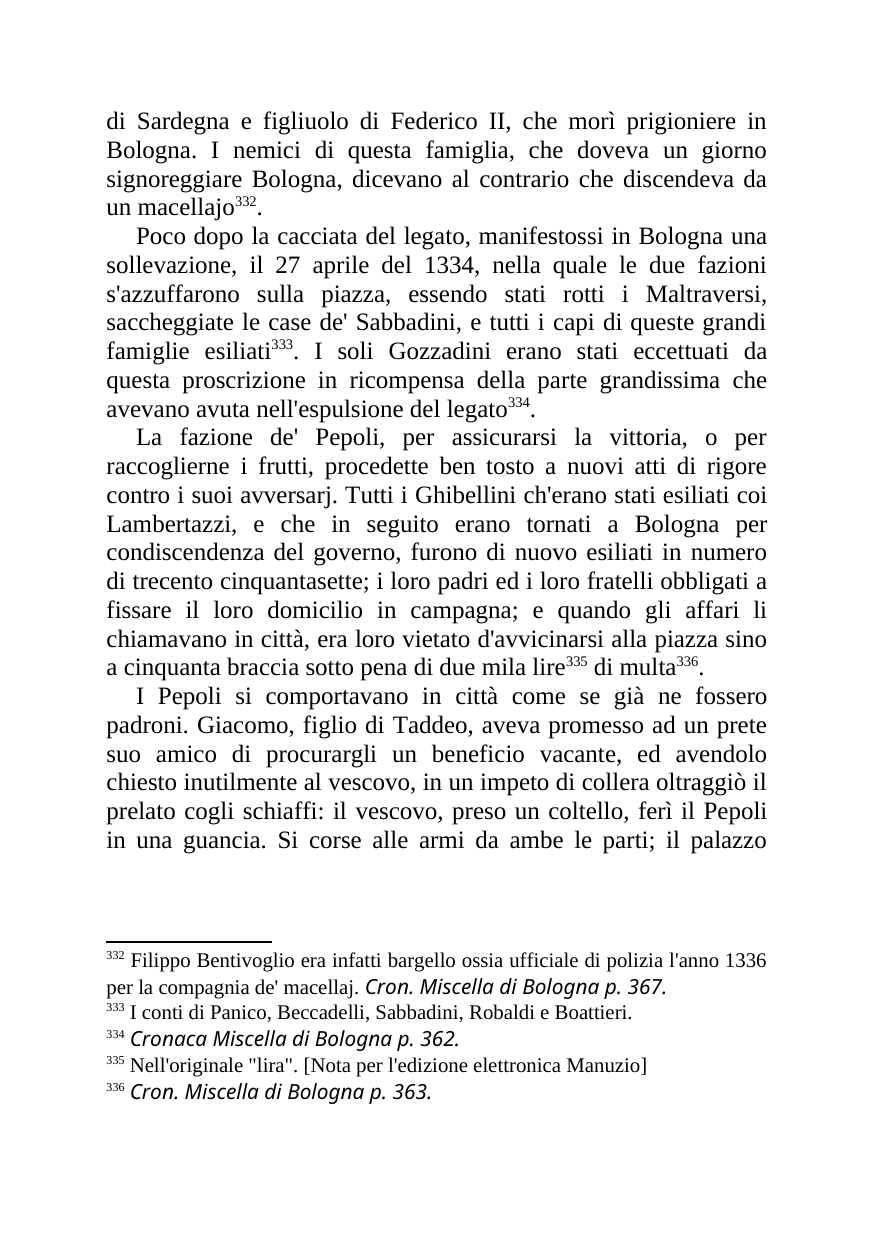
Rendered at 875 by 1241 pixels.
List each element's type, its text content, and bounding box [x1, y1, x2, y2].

text di Sardegna e figliuolo di Federico II, che morì prigioniere in Bologna. I nemici di questa famiglia, che doveva un giorno signoreggiare Bologna, dicevano al contrario che discendeva da un macellajo. [106, 106, 768, 221]
text I conti di Panico, Beccadelli, Sabbadini, Robaldi e Boattieri. [106, 1000, 768, 1024]
text I Pepoli si comportavano in città come se già ne fossero padroni. Giacomo, figlio di Taddeo, aveva promesso ad un prete suo amico di procurargli un beneficio vacante, ed avendolo chiesto inutilmente al vescovo, in un impeto di collera oltraggiò il prelato cogli schiaffi: il vescovo, preso un coltello, ferì il Pepoli in una guancia. Si corse alle armi da ambe le parti; il palazzo [106, 681, 768, 854]
text Cronaca Miscella di Bologna p. 362. [106, 1024, 768, 1053]
text La fazione de' Pepoli, per assicurarsi la vittoria, o per raccoglierne i frutti, procedette ben tosto a nuovi atti di rigore contro i suoi avversarj. Tutti i Ghibellini ch'erano stati esiliati coi Lambertazzi, e che in seguito erano tornati a Bologna per condiscendenza del governo, furono di nuovo esiliati in numero di trecento cinquantasette; i loro padri ed i loro fratelli obbligati a fissare il loro domicilio in campagna; e quando gli affari li chiamavano in città, era loro vietato d'avvicinarsi alla piazza sino a cinquanta braccia sotto pena di due mila lire di multa. [106, 422, 768, 681]
text Nell'originale "lira". [Nota per l'edizione elettronica Manuzio] [106, 1053, 768, 1077]
text Cron. Miscella di Bologna p. 363. [106, 1077, 768, 1105]
text Poco dopo la cacciata del legato, manifestossi in Bologna una sollevazione, il 27 aprile del 1334, nella quale le due fazioni s'azzuffarono sulla piazza, essendo stati rotti i Maltraversi, saccheggiate le case de' Sabbadini, e tutti i capi di queste grandi famiglie esiliati. I soli Gozzadini erano stati eccettuati da questa proscrizione in ricompensa della parte grandissima che avevano avuta nell'espulsione del legato. [106, 221, 768, 422]
text Filippo Bentivoglio era infatti bargello ossia ufficiale di polizia l'anno 1336 per la compagnia de' macellaj. Cron. Miscella di Bologna p. 367. [106, 948, 768, 1000]
